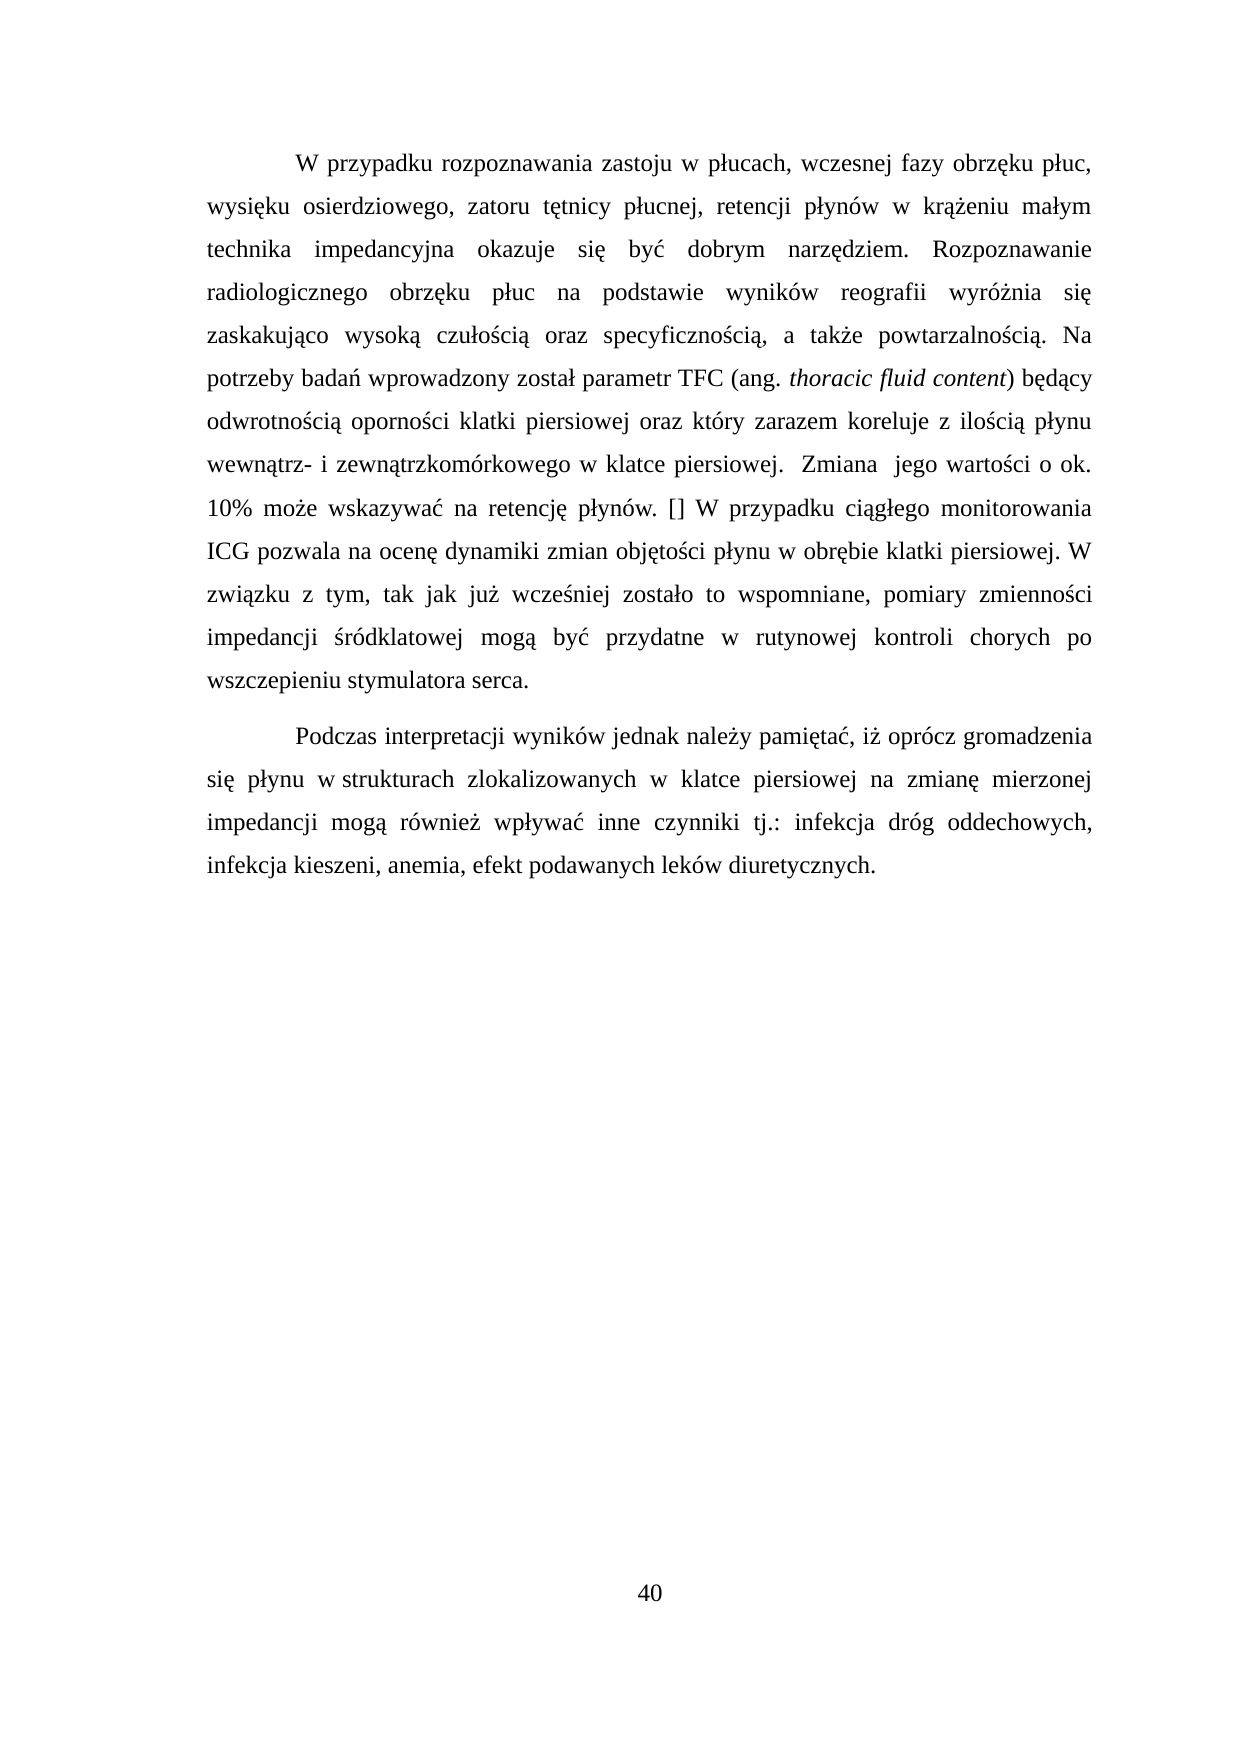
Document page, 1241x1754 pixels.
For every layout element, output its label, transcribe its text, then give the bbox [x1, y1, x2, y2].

text Podczas interpretacji wyników jednak należy pamiętać, iż oprócz gromadzenia się płynu w strukturach zlokalizowanych w klatce piersiowej na zmianę mierzonej impedancji mogą również wpływać inne czynniki tj.: infekcja dróg oddechowych, infekcja kieszeni, anemia, efekt podawanych leków diuretycznych. [207, 721, 1093, 879]
text W przypadku rozpoznawania zastoju w płucach, wczesnej fazy obrzęku płuc, wysięku osierdziowego, zatoru tętnicy płucnej, retencji płynów w krążeniu małym technika impedancyjna okazuje się być dobrym narzędziem. Rozpoznawanie radiologicznego obrzęku płuc na podstawie wyników reografii wyróżnia się zaskakująco wysoką czułością oraz specyficznością, a także powtarzalnością. Na potrzeby badań wprowadzony został parametr TFC (ang. thoracic fluid content) będący odwrotnością oporności klatki piersiowej oraz który zarazem koreluje z ilością płynu wewnątrz- i zewnątrzkomórkowego w klatce piersiowej. Zmiana jego wartości o ok. 10% może wskazywać na retencję płynów. [] W przypadku ciągłego monitorowania ICG pozwala na ocenę dynamiki zmian objętości płynu w obrębie klatki piersiowej. W związku z tym, tak jak już wcześniej zostało to wspomniane, pomiary zmienności impedancji śródklatowej mogą być przydatne w rutynowej kontroli chorych po wszczepieniu stymulatora serca. [207, 148, 1093, 694]
